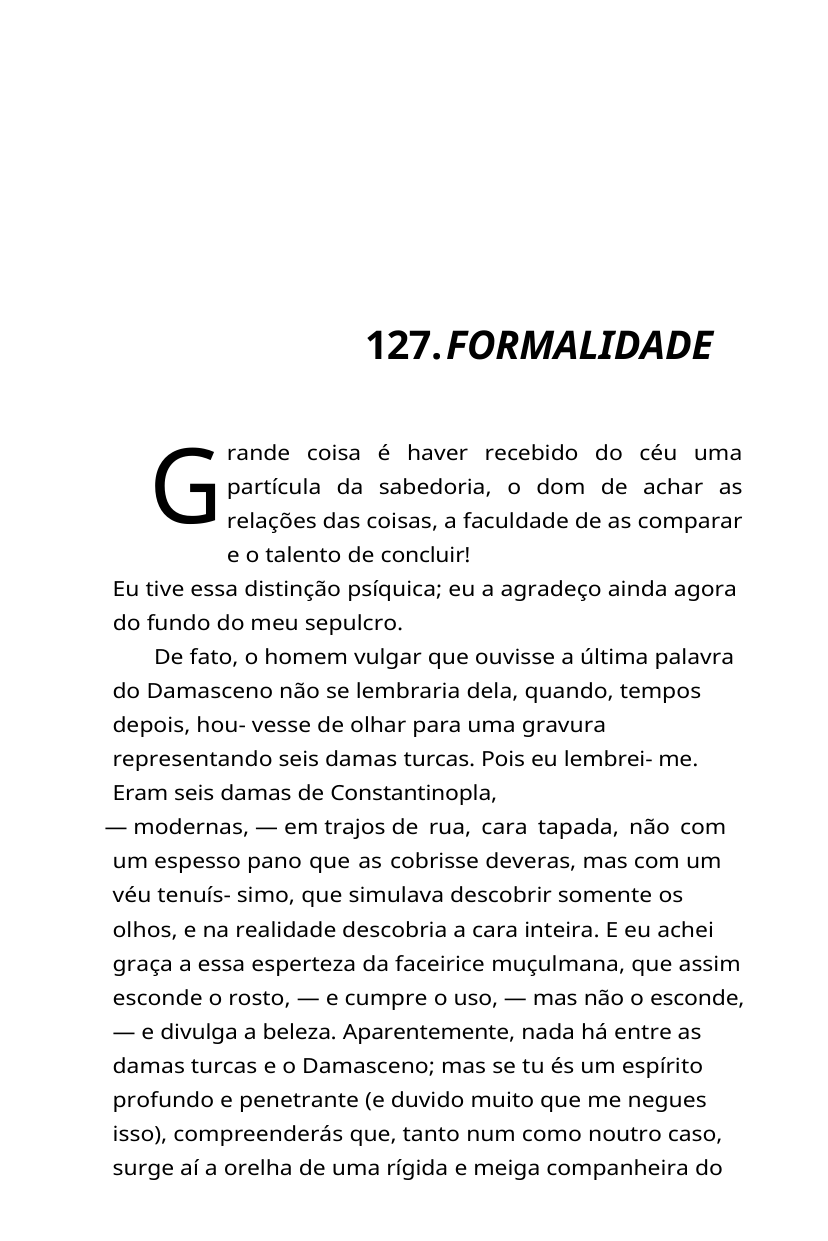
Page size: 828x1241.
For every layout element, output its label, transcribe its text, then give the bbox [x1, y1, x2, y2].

text Eu tive essa distinção psíquica; eu a agradeço ainda agora do fundo do meu sepulcro. [112, 574, 738, 637]
subtitle FORMALIDADE [365, 317, 787, 371]
text G [149, 420, 226, 549]
text — modernas, — em trajos de rua, cara tapada, não com um espesso pano que as cobrisse deveras, mas com um véu tenuís- simo, que simulava descobrir somente os olhos, e na realidade descobria a cara inteira. E eu achei graça a essa esperteza da faceirice muçulmana, que assim esconde o rosto, — e cumpre o uso, — mas não o esconde, — e divulga a beleza. Aparentemente, nada há entre as damas turcas e o Damasceno; mas se tu és um espírito profundo e penetrante (e duvido muito que me negues isso), compreenderás que, tanto num como noutro caso, surge aí a orelha de uma rígida e meiga companheira do [104, 812, 745, 1182]
text rande coisa é haver recebido do céu uma partícula da sabedoria, o dom de achar as relações das coisas, a faculdade de as comparar e o talento de concluir! [227, 438, 743, 568]
text De fato, o homem vulgar que ouvisse a última palavra do Damasceno não se lembraria dela, quando, tempos depois, hou- vesse de olhar para uma gravura representando seis damas turcas. Pois eu lembrei- me. Eram seis damas de Constantinopla, [112, 642, 745, 807]
